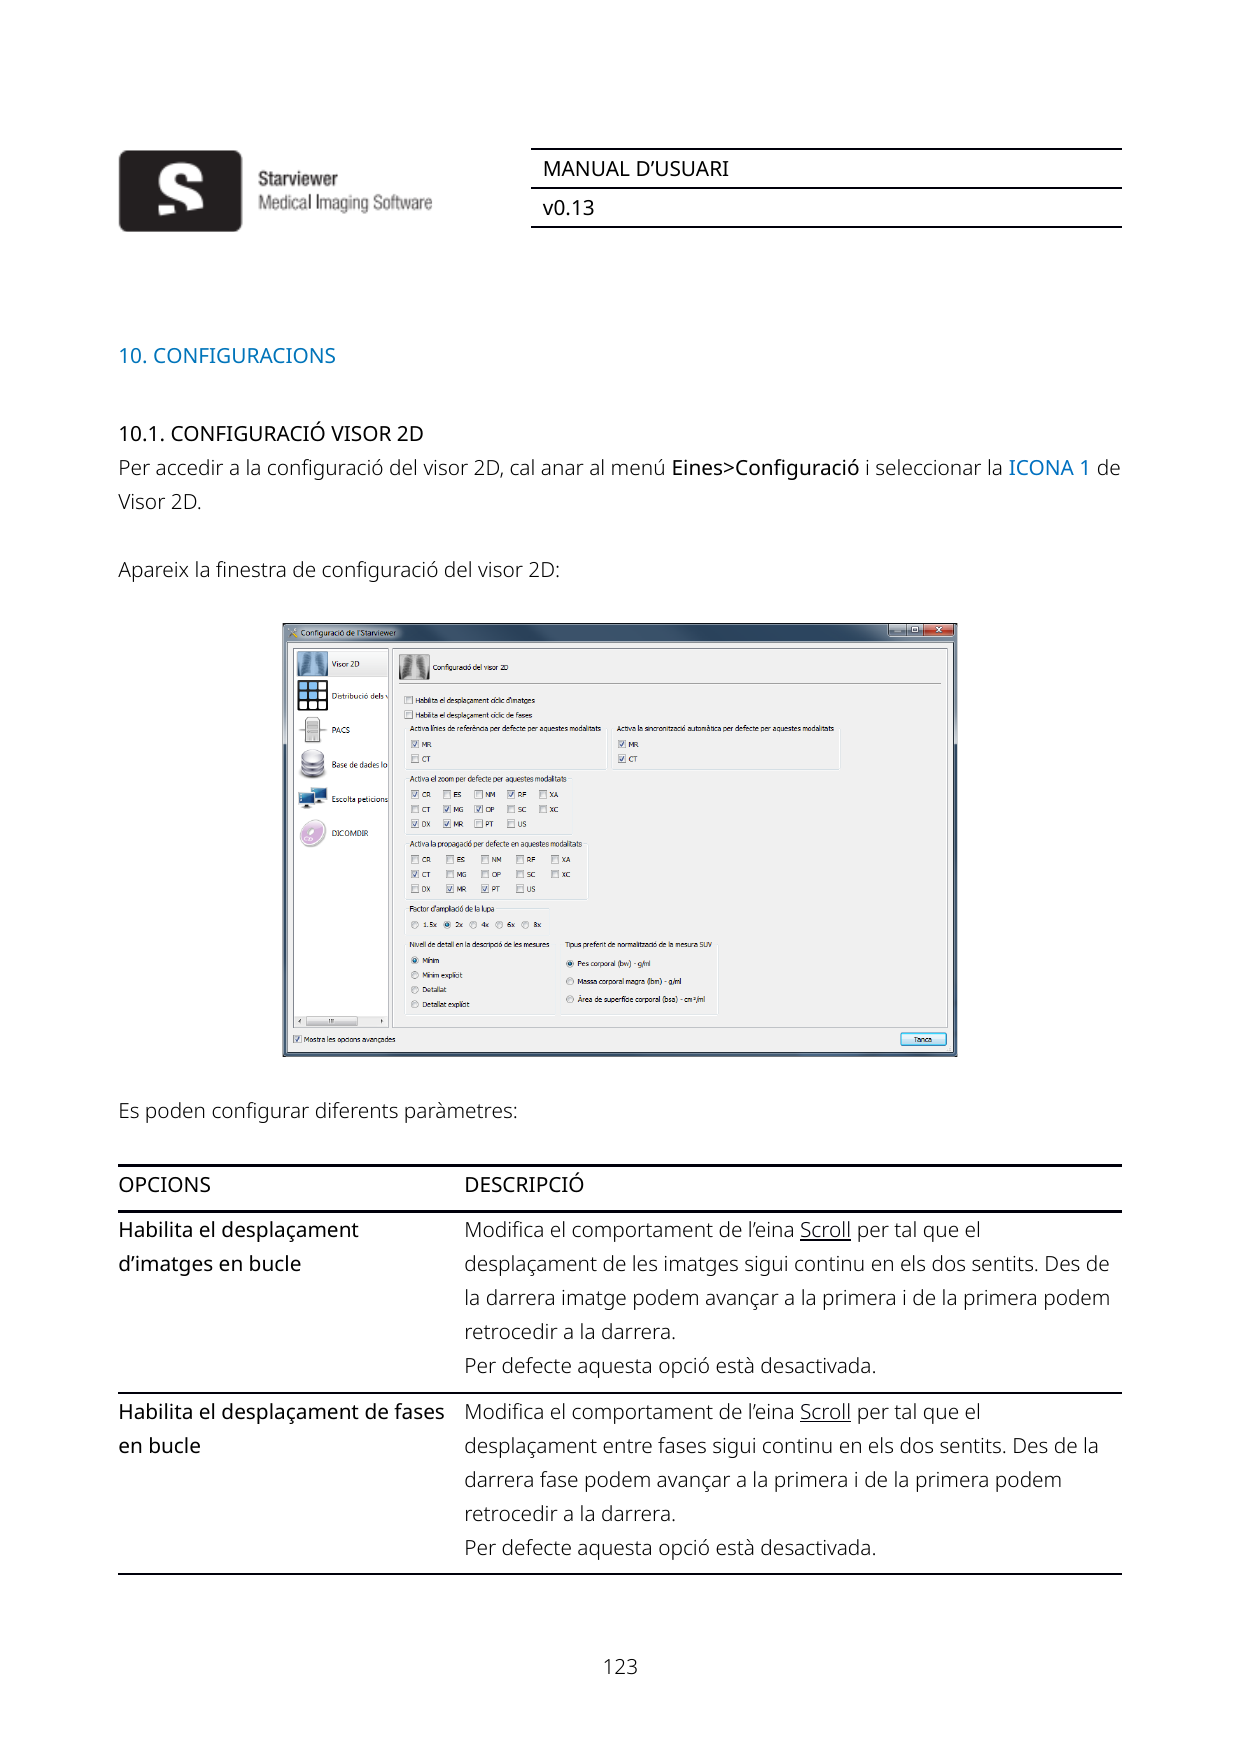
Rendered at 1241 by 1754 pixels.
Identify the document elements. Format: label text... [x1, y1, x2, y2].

text Per accedir a la configuració del visor 2D, cal anar al menú Eines>Configuració i seleccionar la ICONA 1 de Visor 2D. [118, 453, 1122, 516]
subtitle Configuració Visor 2D [118, 419, 1122, 448]
picture [282, 623, 958, 1057]
table_cell Habilita el desplaçament d’imatges en bucle [118, 1213, 464, 1392]
table_cell Modifica el comportament de l’eina Scroll per tal que el desplaçament entre fases sigui continu en els dos sentits. Des de la darrera fase podem avançar a la primera i de la primera podem retrocedir a la darrera. Per defecte aquesta opció està desactivada. [464, 1394, 1122, 1573]
table_header opcions [118, 1167, 464, 1210]
table_cell Modifica el comportament de l’eina Scroll per tal que el desplaçament de les imatges sigui continu en els dos sentits. Des de la darrera imatge podem avançar a la primera i de la primera podem retrocedir a la darrera. Per defecte aquesta opció està desactivada. [464, 1213, 1122, 1392]
table_header descripció [464, 1167, 1122, 1210]
subtitle Configuracions [118, 341, 1122, 370]
text Es poden configurar diferents paràmetres: [118, 1096, 1122, 1124]
table_cell Habilita el desplaçament de fases en bucle [118, 1394, 464, 1573]
text Apareix la finestra de configuració del visor 2D: [118, 555, 1122, 584]
